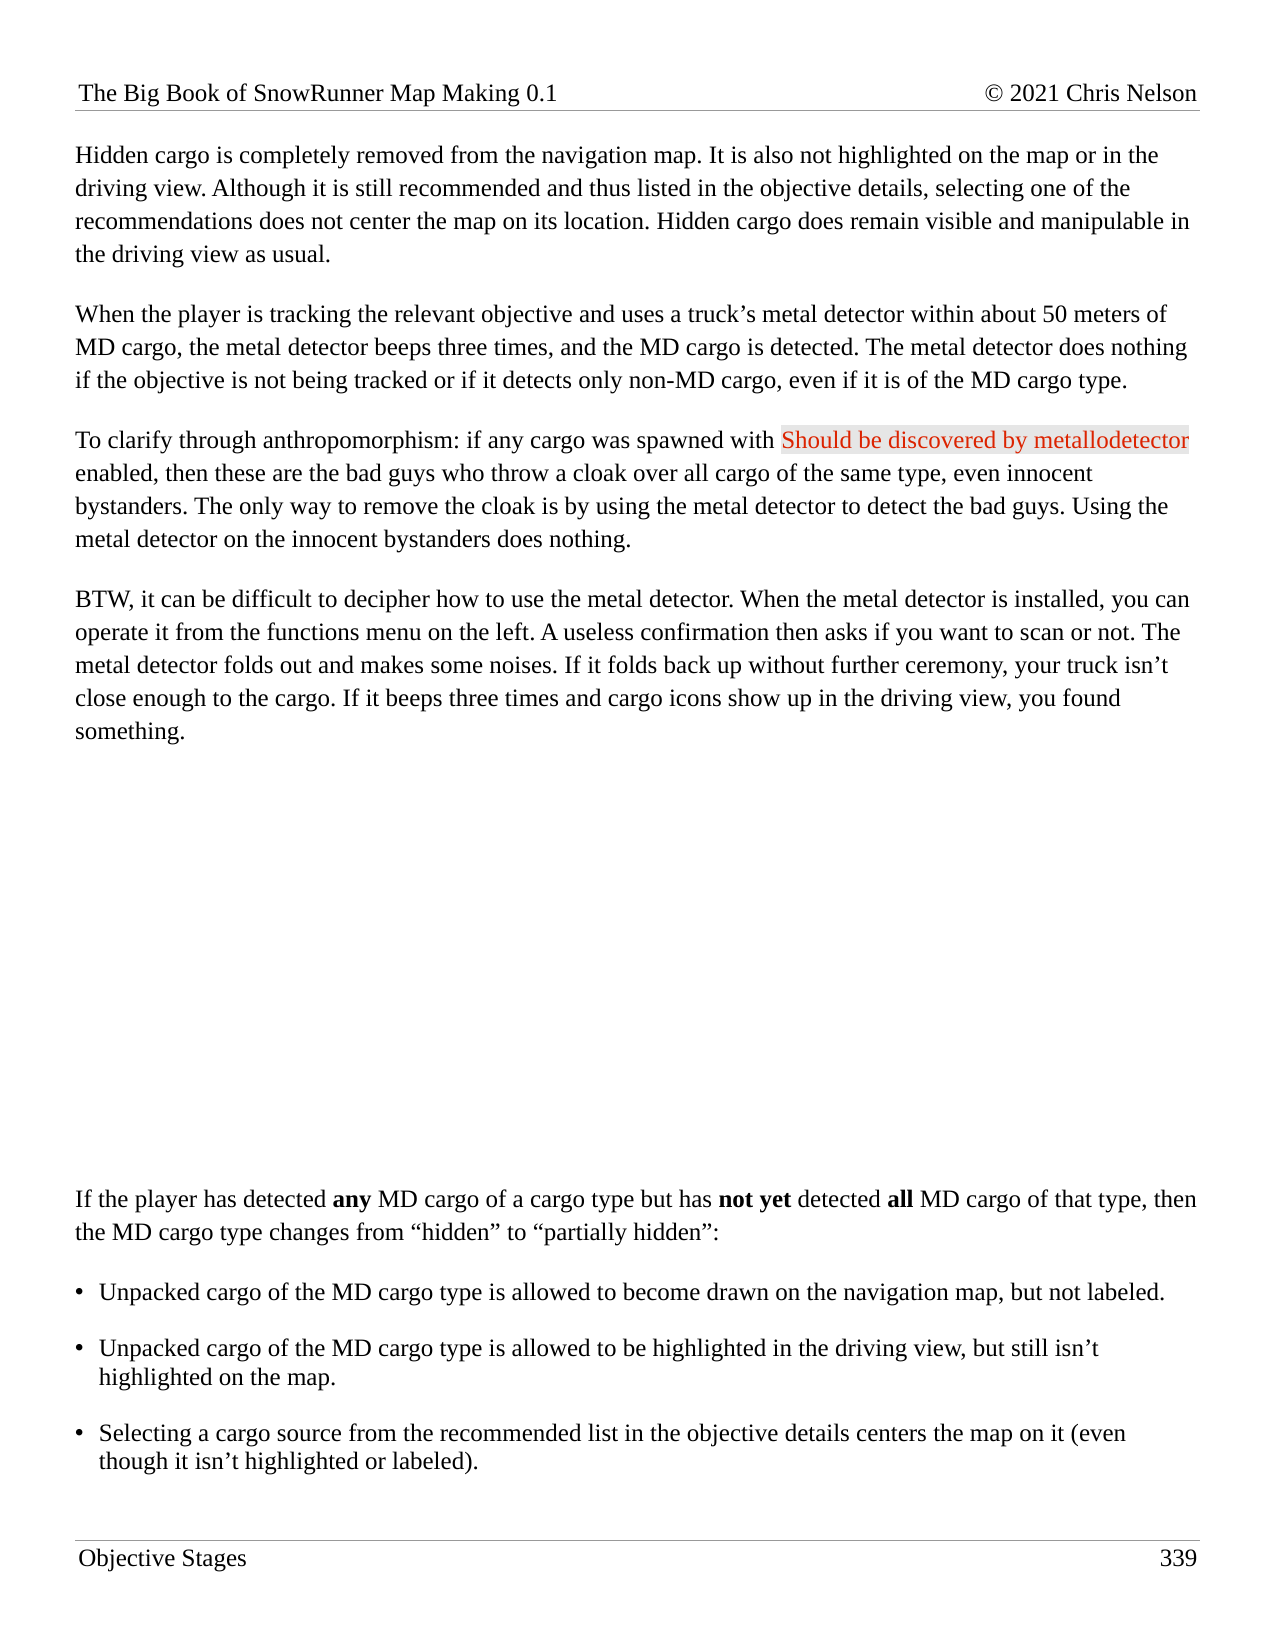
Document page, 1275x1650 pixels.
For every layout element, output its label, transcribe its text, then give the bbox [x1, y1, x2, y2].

list Unpacked cargo of the MD cargo type is allowed to become drawn on the navigation map, but not labeled. [75, 1277, 1200, 1306]
list Unpacked cargo of the MD cargo type is allowed to be highlighted in the driving view, but still isn’t highlighted on the map. [75, 1333, 1200, 1391]
text Hidden cargo is completely removed from the navigation map. It is also not highlighted on the map or in the driving view. Although it is still recommended and thus listed in the objective details, selecting one of the recommendations does not center the map on its location. Hidden cargo does remain visible and manipulable in the driving view as usual. [75, 140, 1200, 268]
text When the player is tracking the relevant objective and uses a truck’s metal detector within about 50 meters of MD cargo, the metal detector beeps three times, and the MD cargo is detected. The metal detector does nothing if the objective is not being tracked or if it detects only non-MD cargo, even if it is of the MD cargo type. [75, 299, 1200, 394]
text BTW, it can be difficult to decipher how to use the metal detector. When the metal detector is installed, you can operate it from the functions menu on the left. A useless confirmation then asks if you want to scan or not. The metal detector folds out and makes some noises. If it folds back up without further ceremony, your truck isn’t close enough to the cargo. If it beeps three times and cargo icons show up in the driving view, you found something. [75, 584, 1200, 745]
text If the player has detected any MD cargo of a cargo type but has not yet detected all MD cargo of that type, then the MD cargo type changes from “hidden” to “partially hidden”: [75, 1184, 1200, 1246]
list Selecting a cargo source from the recommended list in the objective details centers the map on it (even though it isn’t highlighted or labeled). [75, 1418, 1200, 1475]
text To clarify through anthropomorphism: if any cargo was spawned with Should be discovered by metallodetector enabled, then these are the bad guys who throw a cloak over all cargo of the same type, even innocent bystanders. The only way to remove the cloak is by using the metal detector to detect the bad guys. Using the metal detector on the innocent bystanders does nothing. [75, 425, 1200, 553]
